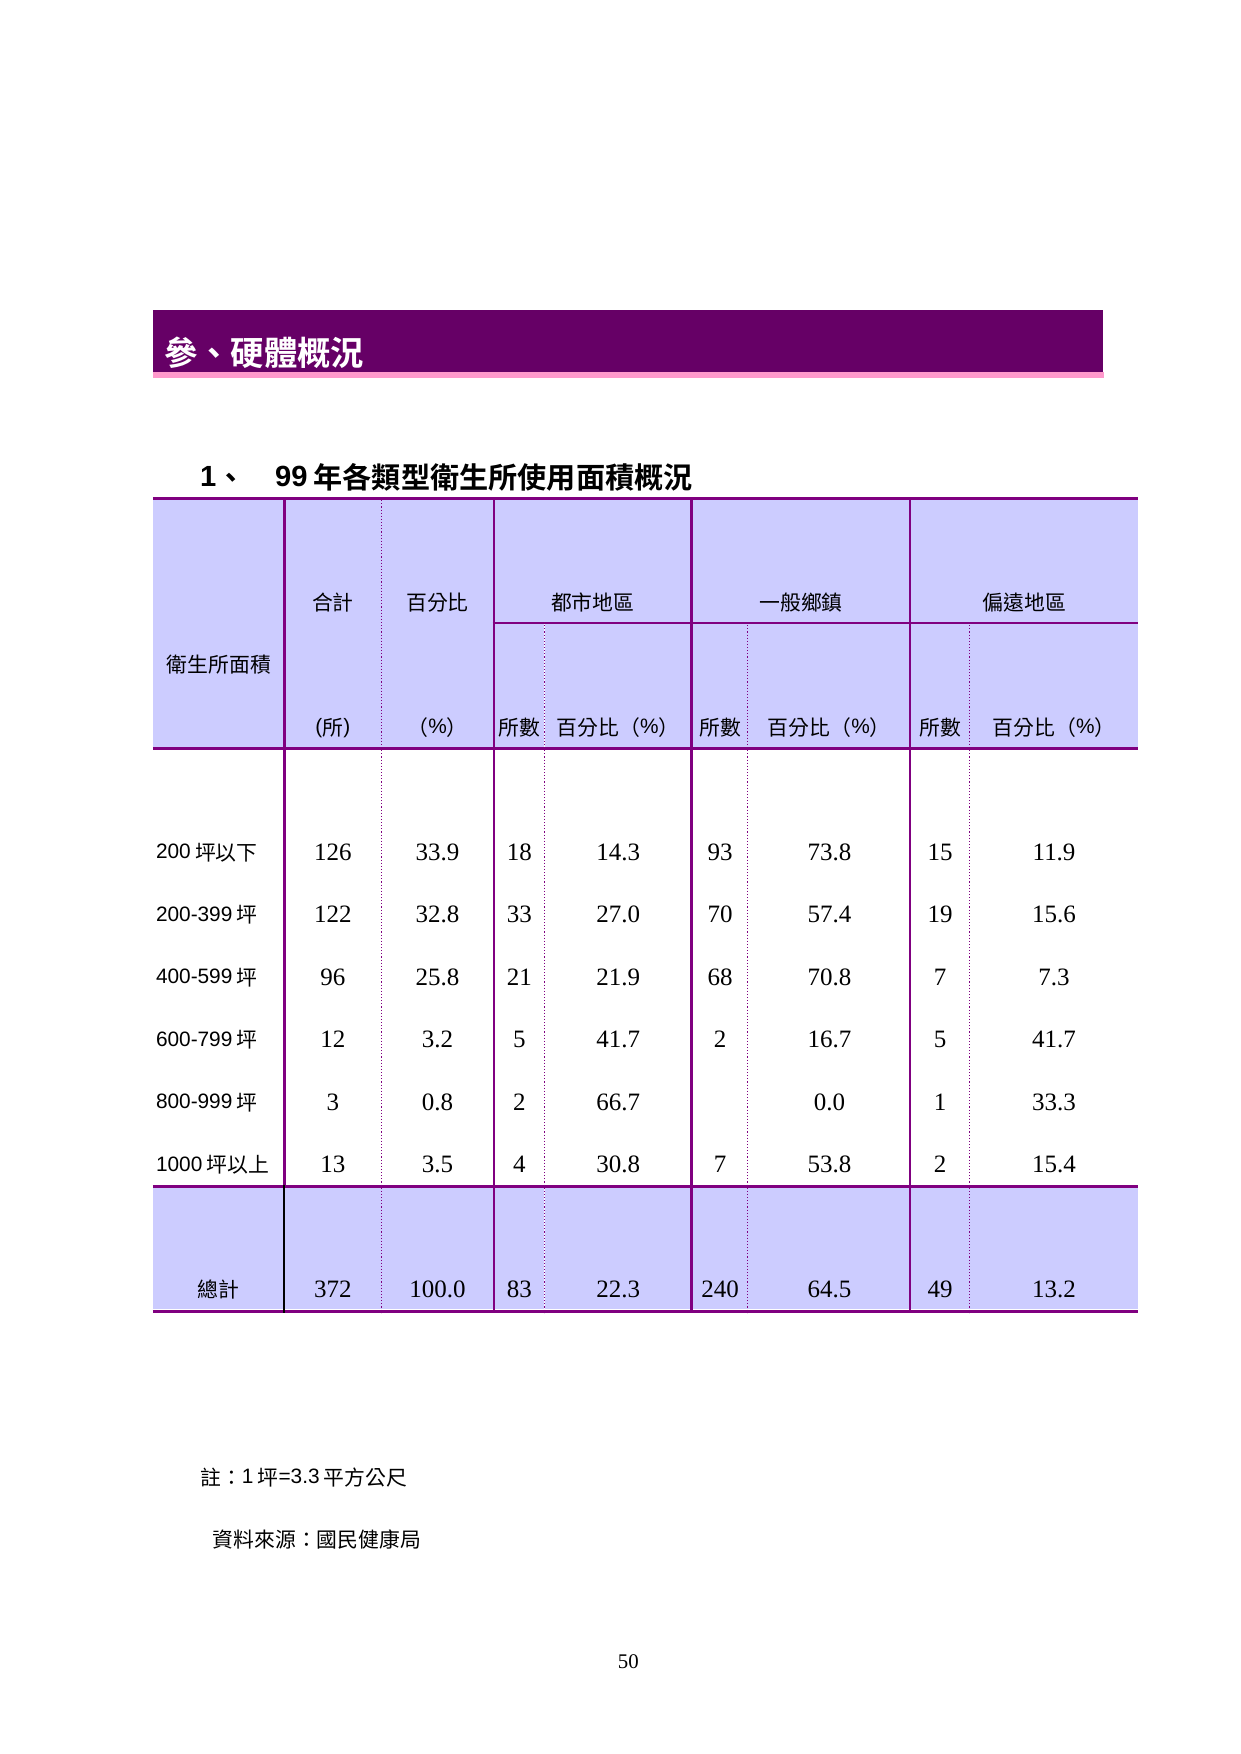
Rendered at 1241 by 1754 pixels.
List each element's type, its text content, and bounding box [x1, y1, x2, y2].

table_cell 3 [286, 1060, 381, 1122]
table_cell 25.8 [381, 935, 493, 997]
table_cell 70.8 [748, 935, 909, 997]
table_cell 240 [693, 1188, 748, 1309]
table_cell 33.3 [969, 1060, 1138, 1122]
table_cell 百分比（%） [545, 624, 690, 747]
table_cell 百分比（%） [748, 624, 909, 747]
table_cell 49 [911, 1188, 969, 1309]
table_cell 13.2 [969, 1188, 1138, 1309]
table_cell 5 [911, 997, 969, 1059]
table_cell 16.7 [748, 997, 909, 1059]
table_cell 5 [495, 997, 544, 1059]
table_cell 11.9 [969, 750, 1138, 872]
table_header 一般鄉鎮 [693, 500, 909, 622]
table_header 合計 [286, 500, 381, 622]
table_cell 所數 [495, 624, 544, 747]
table_cell 600-799坪 [153, 997, 283, 1059]
table_cell 21.9 [545, 935, 690, 997]
table_cell 96 [286, 935, 381, 997]
table_cell 7.3 [969, 935, 1138, 997]
table_cell 13 [286, 1122, 381, 1184]
table_header 衛生所面積 [153, 500, 283, 747]
table_cell 所數 [911, 624, 969, 747]
table_cell 122 [286, 872, 381, 934]
text 註：1坪=3.3平方公尺 [200, 1434, 1106, 1497]
table_cell 3.5 [381, 1122, 493, 1184]
table_cell 27.0 [545, 872, 690, 934]
table_cell 73.8 [748, 750, 909, 872]
table_cell 70 [693, 872, 748, 934]
table_cell 總計 [153, 1188, 283, 1309]
table_cell 15.4 [969, 1122, 1138, 1184]
text 資料來源：國民健康局 [150, 1497, 1106, 1559]
table_header 都市地區 [495, 500, 690, 622]
table_cell 百分比（%） [969, 624, 1138, 747]
table_cell 30.8 [545, 1122, 690, 1184]
table_header 百分比 [381, 500, 493, 622]
table_cell 800-999坪 [153, 1060, 283, 1122]
table_header 參、硬體概況 [153, 310, 1103, 372]
table_cell 22.3 [545, 1188, 690, 1309]
table_cell 15 [911, 750, 969, 872]
table_cell 所數 [693, 624, 748, 747]
table_cell 93 [693, 750, 748, 872]
table_cell 1000坪以上 [153, 1122, 283, 1184]
table_cell （%） [381, 622, 493, 747]
table_cell 2 [911, 1122, 969, 1184]
table_header 偏遠地區 [911, 500, 1138, 622]
table_cell 53.8 [748, 1122, 909, 1184]
table_cell 126 [286, 750, 381, 872]
table_cell [693, 1060, 748, 1122]
table_cell 33.9 [381, 750, 493, 872]
table_cell 33 [495, 872, 544, 934]
table_cell 100.0 [381, 1188, 493, 1309]
table_cell 0.8 [381, 1060, 493, 1122]
table_cell 2 [495, 1060, 544, 1122]
table_cell 83 [495, 1188, 544, 1309]
table_cell 4 [495, 1122, 544, 1184]
table_cell (所) [286, 622, 381, 747]
table_cell 18 [495, 750, 544, 872]
table_cell 0.0 [748, 1060, 909, 1122]
table_cell 41.7 [545, 997, 690, 1059]
table_cell 372 [285, 1188, 381, 1309]
table_cell 3.2 [381, 997, 493, 1059]
table_cell 200-399坪 [153, 872, 283, 934]
table_cell 1 [911, 1060, 969, 1122]
table_cell 7 [693, 1122, 748, 1184]
table_cell 2 [693, 997, 748, 1059]
table_cell 64.5 [748, 1188, 909, 1309]
table_cell 14.3 [545, 750, 690, 872]
table_cell 400-599坪 [153, 935, 283, 997]
table_cell 32.8 [381, 872, 493, 934]
table_cell 41.7 [969, 997, 1138, 1059]
table_cell 12 [286, 997, 381, 1059]
table_cell 15.6 [969, 872, 1138, 934]
table_cell 68 [693, 935, 748, 997]
table_cell 200坪以下 [153, 750, 283, 872]
list 99年各類型衛生所使用面積概況 [200, 434, 1106, 497]
table_cell 57.4 [748, 872, 909, 934]
table_cell 19 [911, 872, 969, 934]
table_cell 66.7 [545, 1060, 690, 1122]
table_cell 21 [495, 935, 544, 997]
table_cell 7 [911, 935, 969, 997]
